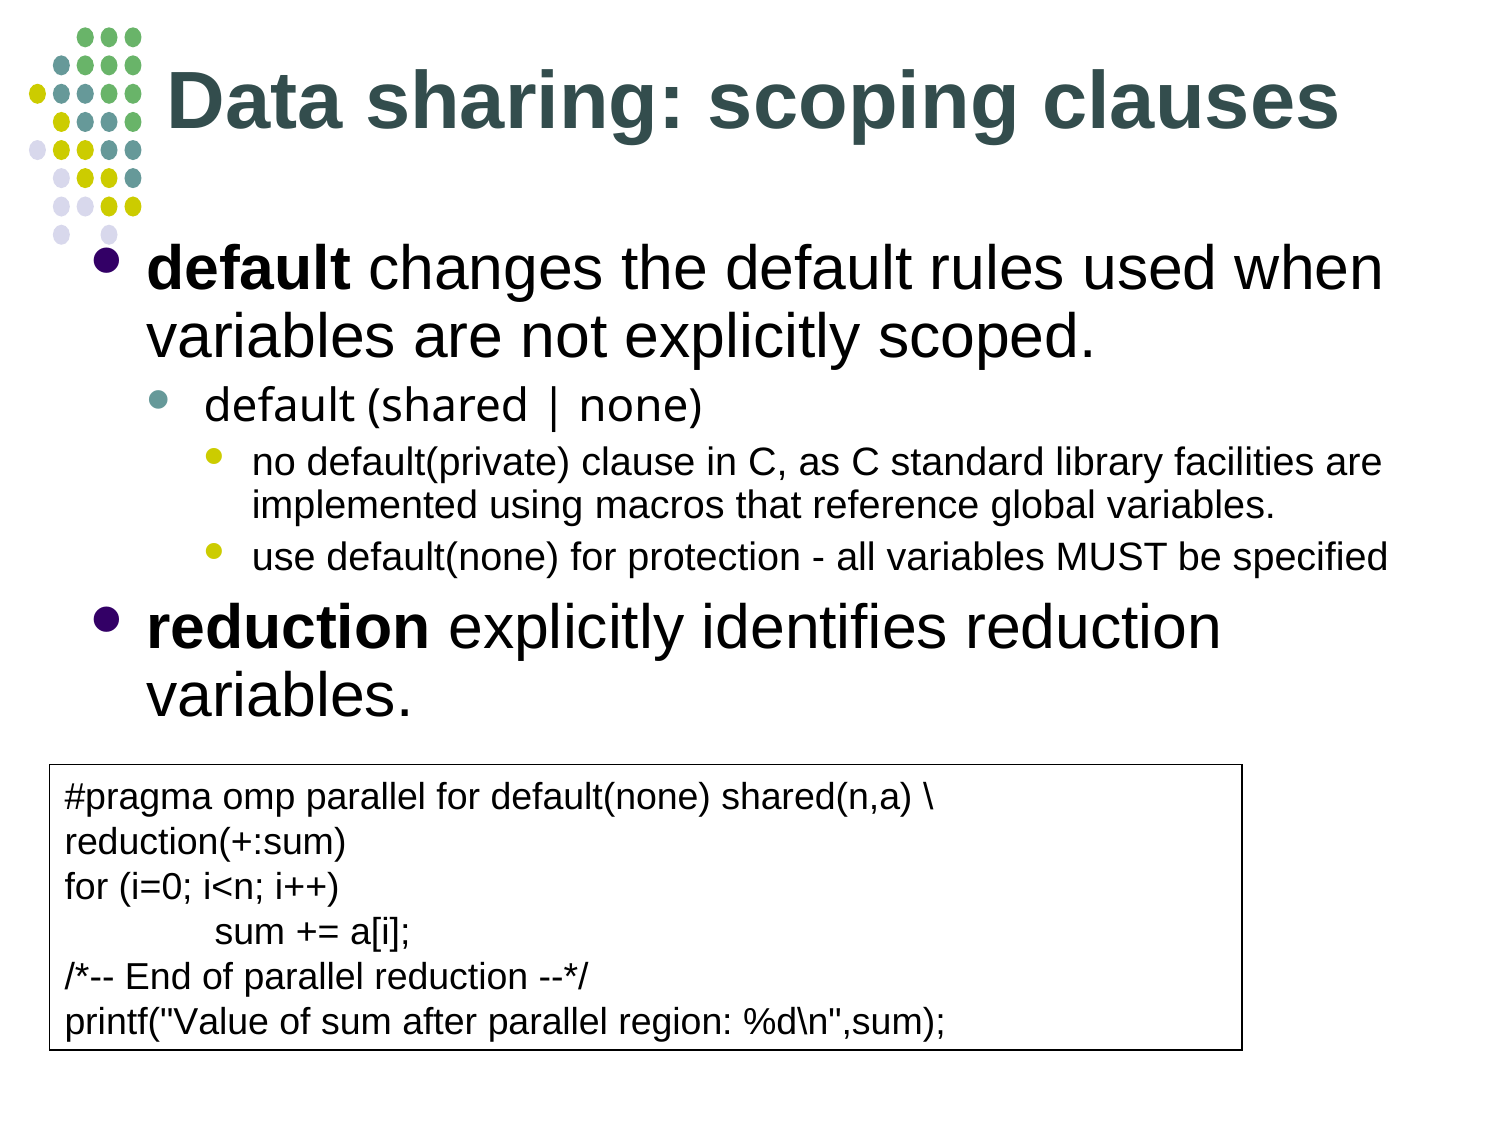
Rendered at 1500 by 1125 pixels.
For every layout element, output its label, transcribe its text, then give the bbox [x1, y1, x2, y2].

title Data sharing: scoping clauses [151, 40, 1390, 176]
text_box #pragma omp parallel for default(none) shared(n,a) \ reduction(+:sum) for (i=0; i<n; i++) sum += a[i]; /*-- End of parallel reduction --*/ printf("Value of sum after parallel region: %d\n",sum); [49, 764, 1243, 1050]
list default changes the default rules used when variables are not explicitly scoped. default (shared | none) no default(private) clause in C, as C standard library facilities are implemented using macros that reference global variables. use default(none) for protection - all variables MUST be specified reduction explicitly identiﬁes reduction variables. [75, 228, 1426, 1006]
